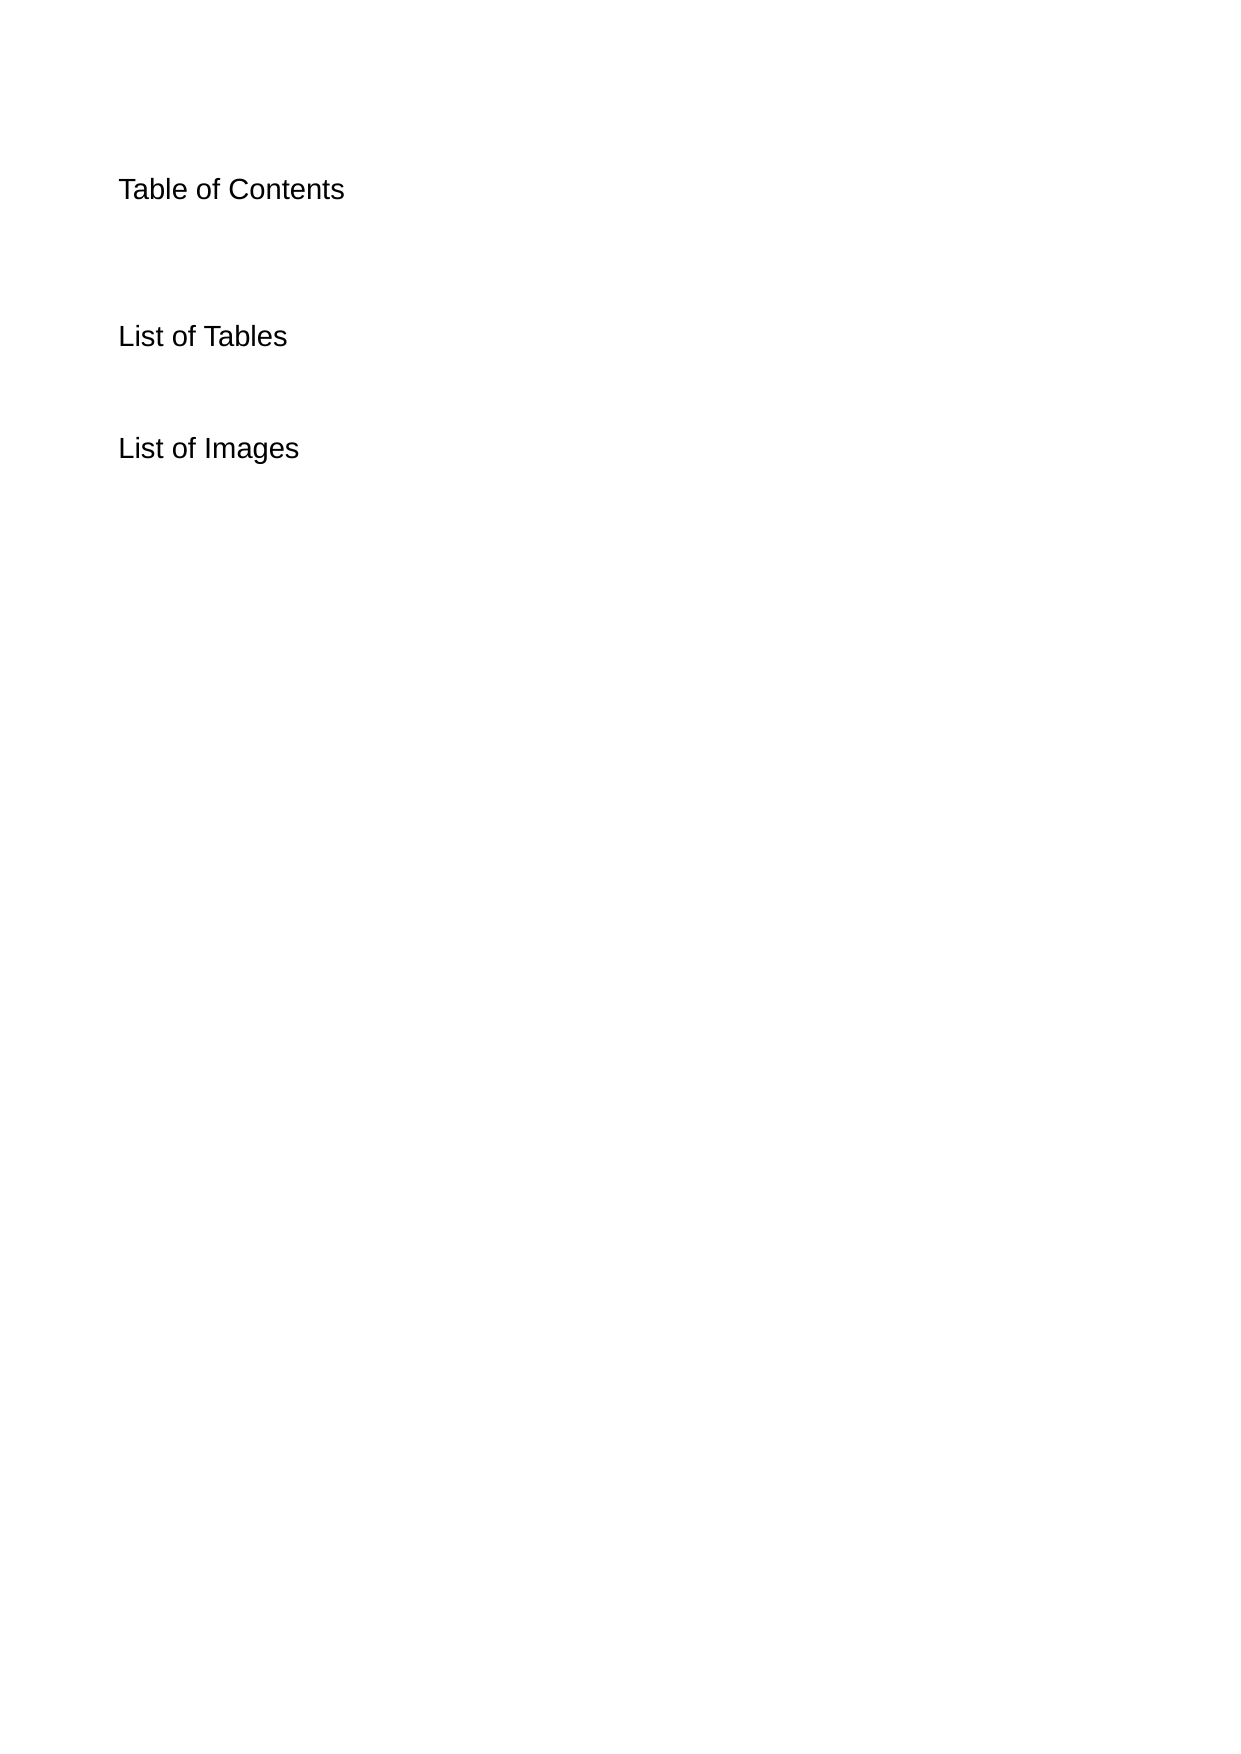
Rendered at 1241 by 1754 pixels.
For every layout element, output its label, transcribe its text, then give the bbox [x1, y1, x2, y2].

subtitle Table of Contents [118, 172, 1122, 205]
subtitle List of Images [118, 431, 1122, 465]
subtitle List of Tables [118, 319, 1122, 353]
